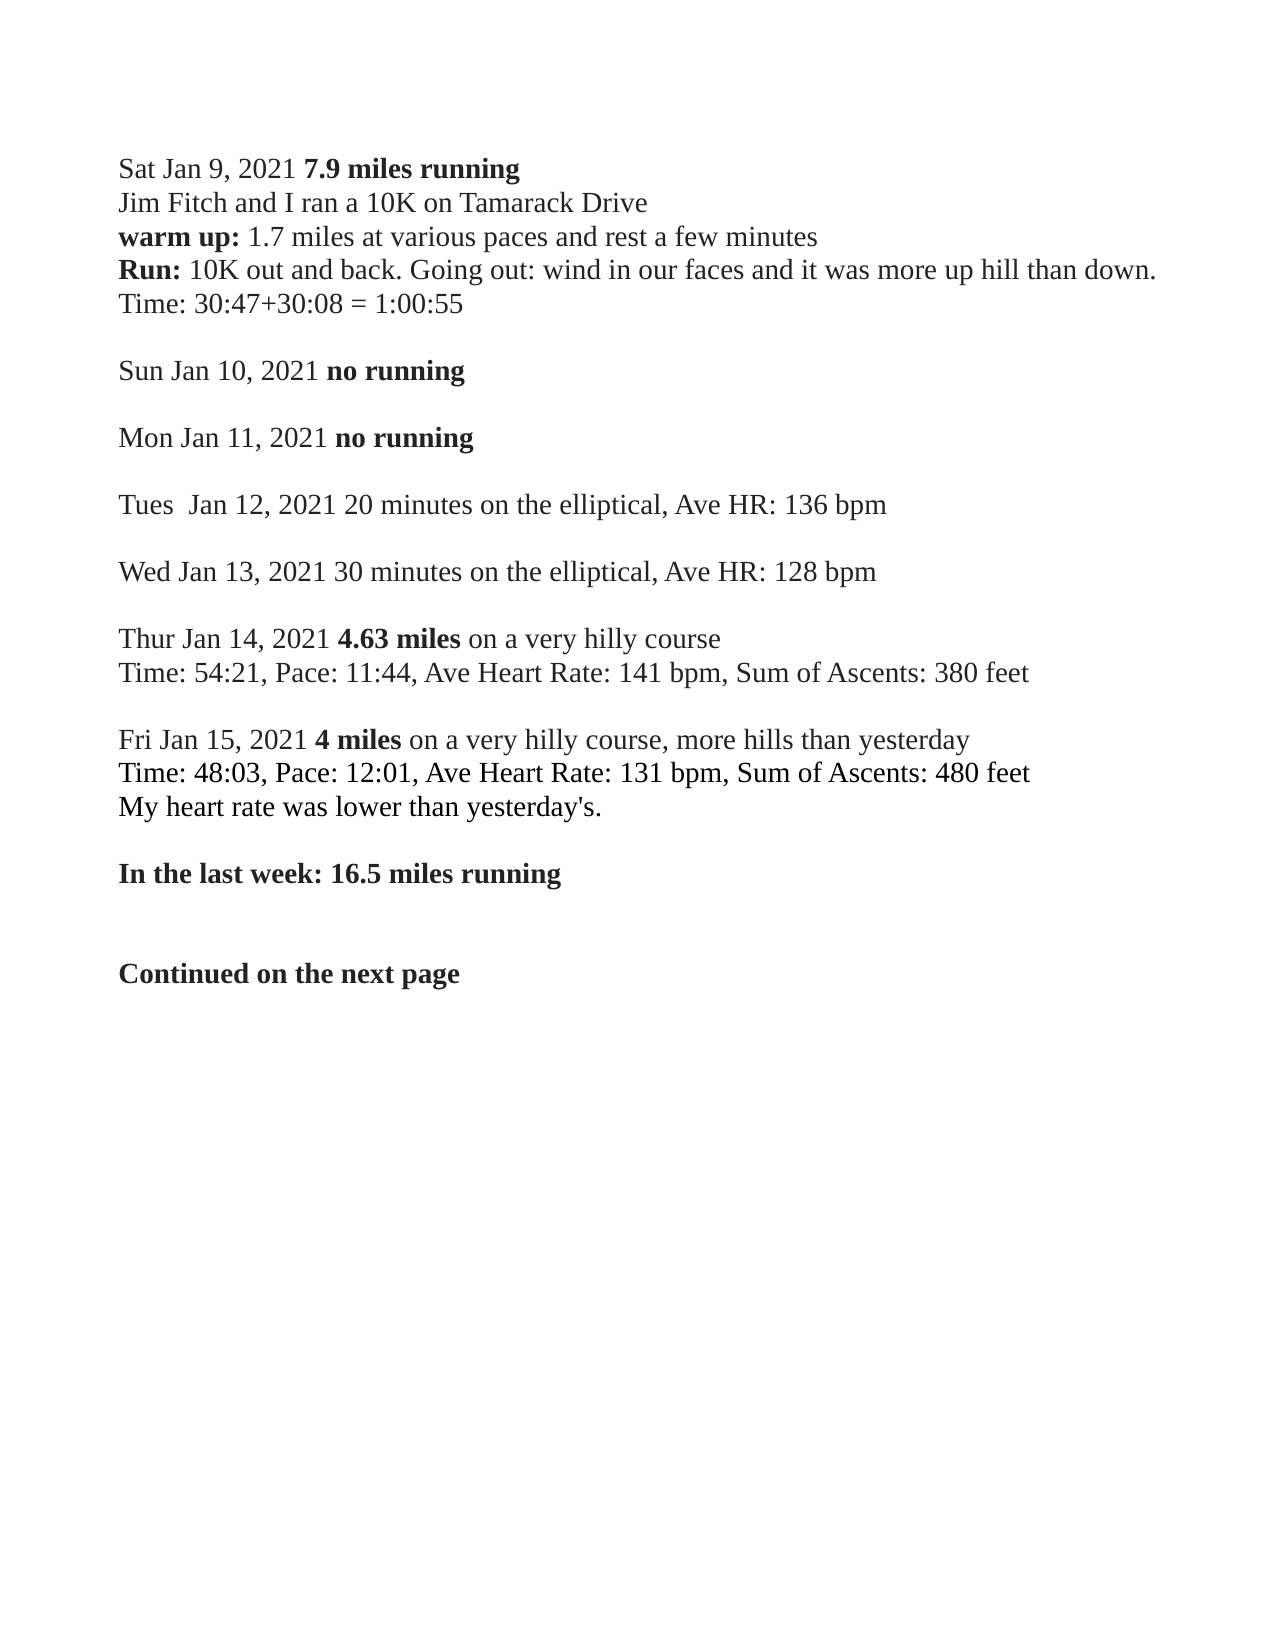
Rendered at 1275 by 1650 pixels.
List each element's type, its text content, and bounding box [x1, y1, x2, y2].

text Thur Jan 14, 2021 4.63 miles on a very hilly course [118, 621, 1161, 655]
text Sun Jan 10, 2021 no running [118, 353, 1161, 386]
text Time: 30:47+30:08 = 1:00:55 [118, 286, 1161, 319]
text Run: 10K out and back. Going out: wind in our faces and it was more up hill than down. [118, 252, 1161, 286]
text Sat Jan 9, 2021 7.9 miles running [118, 152, 1161, 185]
text Fri Jan 15, 2021 4 miles on a very hilly course, more hills than yesterday [118, 722, 1161, 755]
text Jim Fitch and I ran a 10K on Tamarack Drive [118, 185, 1161, 219]
text Tues Jan 12, 2021 20 minutes on the elliptical, Ave HR: 136 bpm [118, 487, 1161, 521]
text My heart rate was lower than yesterday's. [118, 789, 1161, 822]
text Mon Jan 11, 2021 no running [118, 420, 1161, 453]
text Wed Jan 13, 2021 30 minutes on the elliptical, Ave HR: 128 bpm [118, 554, 1161, 588]
text Time: 48:03, Pace: 12:01, Ave Heart Rate: 131 bpm, Sum of Ascents: 480 feet [118, 755, 1161, 789]
text Continued on the next page [118, 957, 1161, 990]
text Time: 54:21, Pace: 11:44, Ave Heart Rate: 141 bpm, Sum of Ascents: 380 feet [118, 655, 1161, 688]
text In the last week: 16.5 miles running [118, 856, 1161, 889]
text warm up: 1.7 miles at various paces and rest a few minutes [118, 219, 1161, 252]
